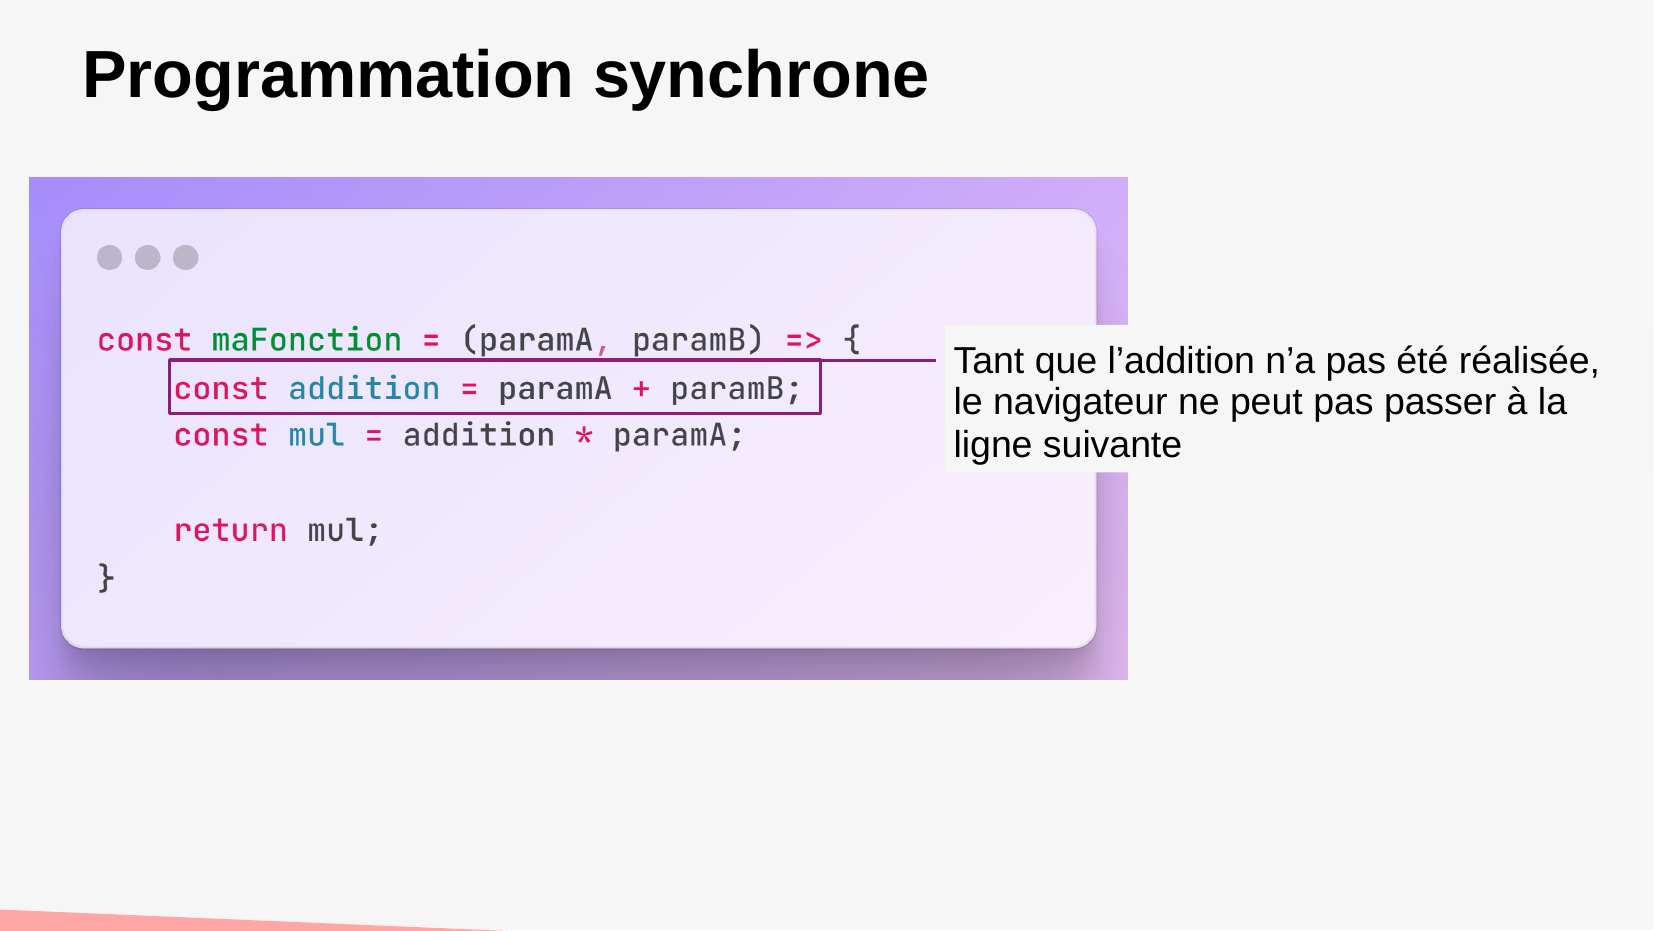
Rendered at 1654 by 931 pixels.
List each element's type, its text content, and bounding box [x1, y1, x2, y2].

title Programmation synchrone [82, 37, 1571, 114]
text_box [0, 909, 508, 931]
text_box [944, 324, 1654, 473]
picture [29, 177, 1128, 680]
text_box Tant que l’addition n’a pas été réalisée, le navigateur ne peut pas passer à la ligne suivante [938, 331, 1625, 473]
